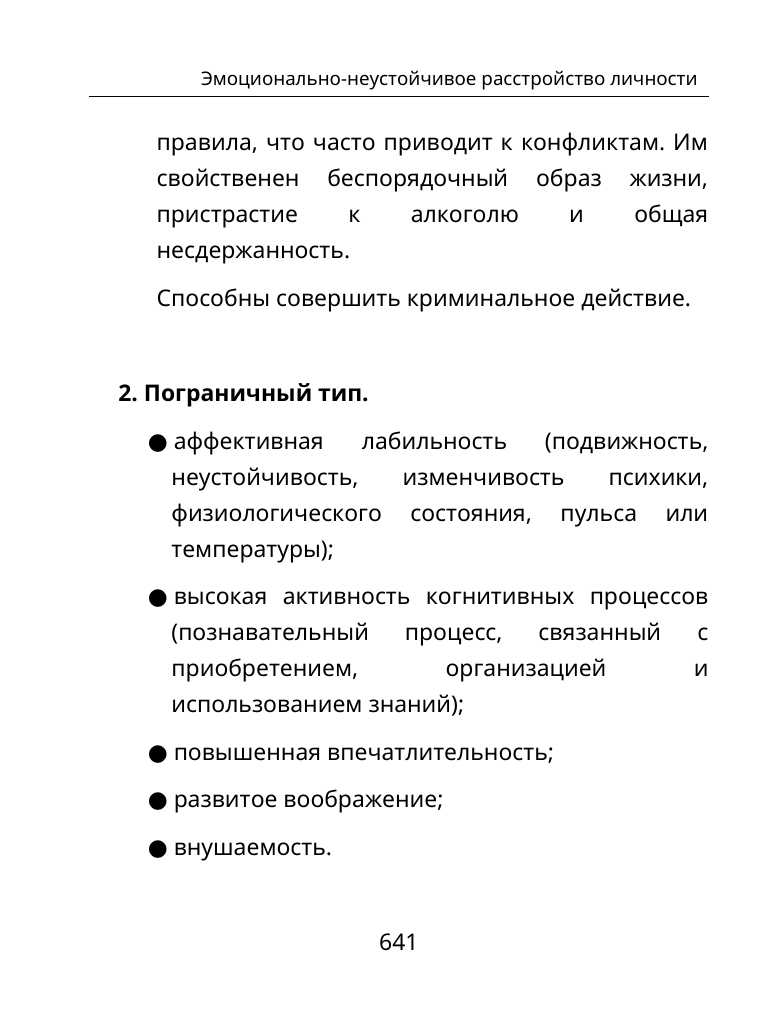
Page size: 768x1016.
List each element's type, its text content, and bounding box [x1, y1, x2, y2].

list правила, что часто приводит к конфликтам. Им свойственен беспорядочный образ жизни, пристрастие к алкоголю и общая несдержанность. [118, 126, 709, 265]
list высокая активность когнитивных процессов (познавательный процесс, связанный с приобретением, организацией и использованием знаний); [148, 580, 709, 719]
list Способны совершить криминальное действие. [118, 282, 709, 313]
list внушаемость. [148, 831, 709, 862]
list развитое воображение; [148, 783, 709, 815]
list Пограничный тип. [118, 377, 709, 408]
list аффективная лабильность (подвижность, неустойчивость, изменчивость психики, физиологического состояния, пульса или температуры); [148, 425, 709, 564]
list повышенная впечатлительность; [148, 736, 709, 767]
